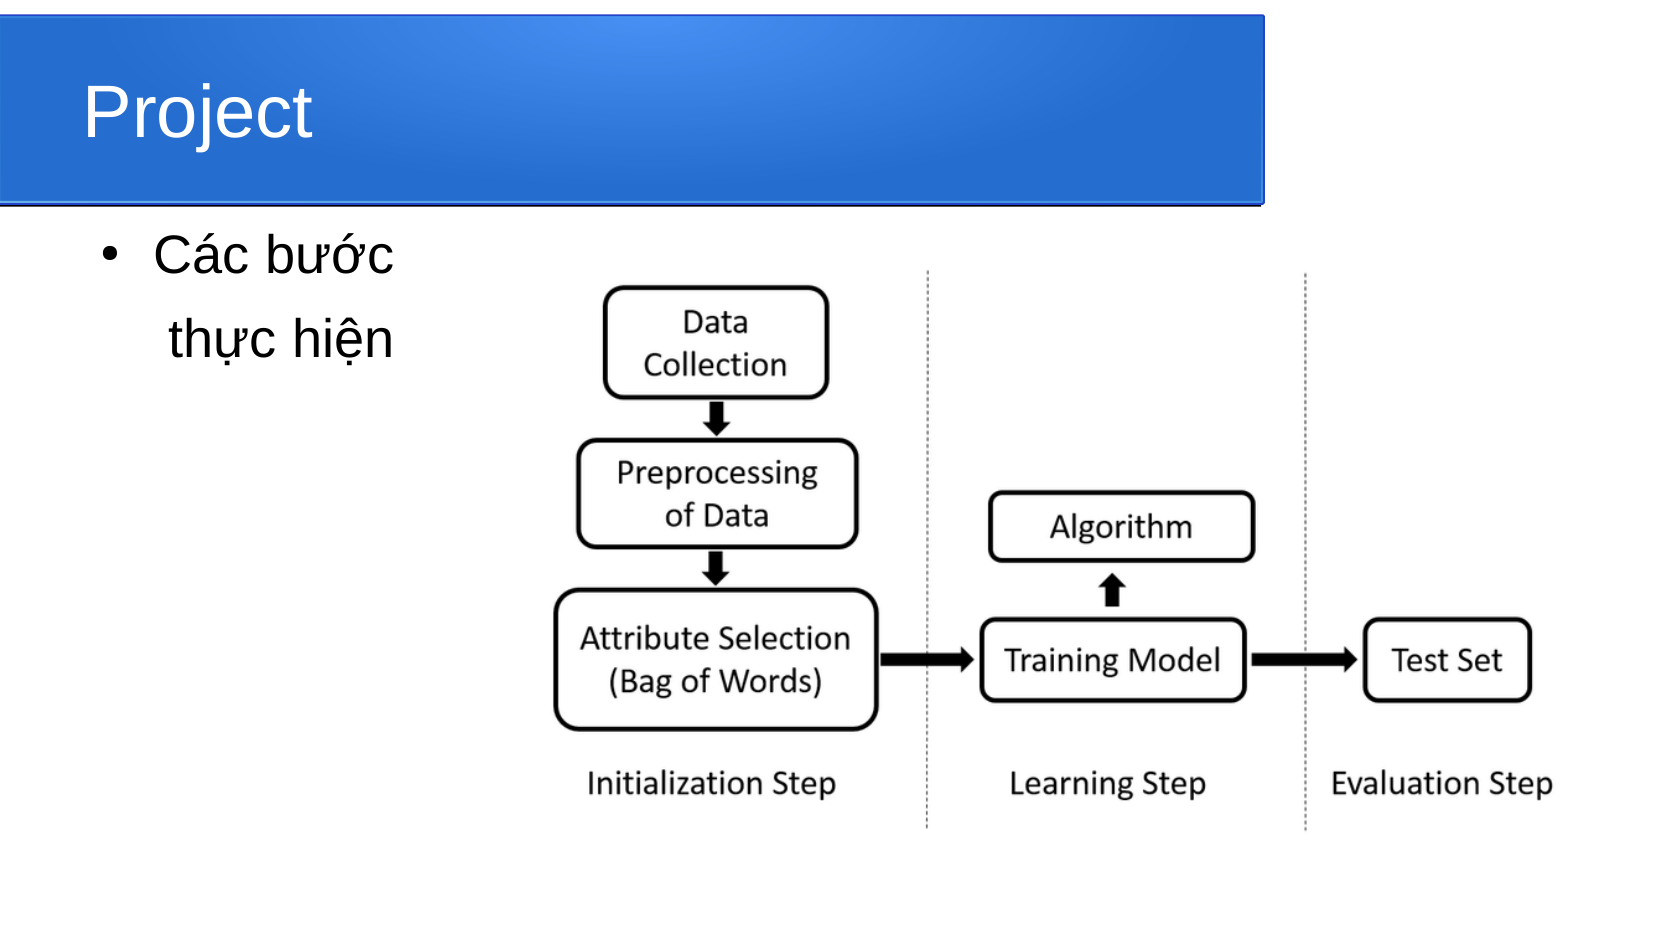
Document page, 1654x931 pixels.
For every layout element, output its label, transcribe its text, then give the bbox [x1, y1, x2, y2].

list Các bước thực hiện [82, 224, 1571, 764]
title Project [82, 35, 1235, 189]
picture [525, 254, 1578, 845]
